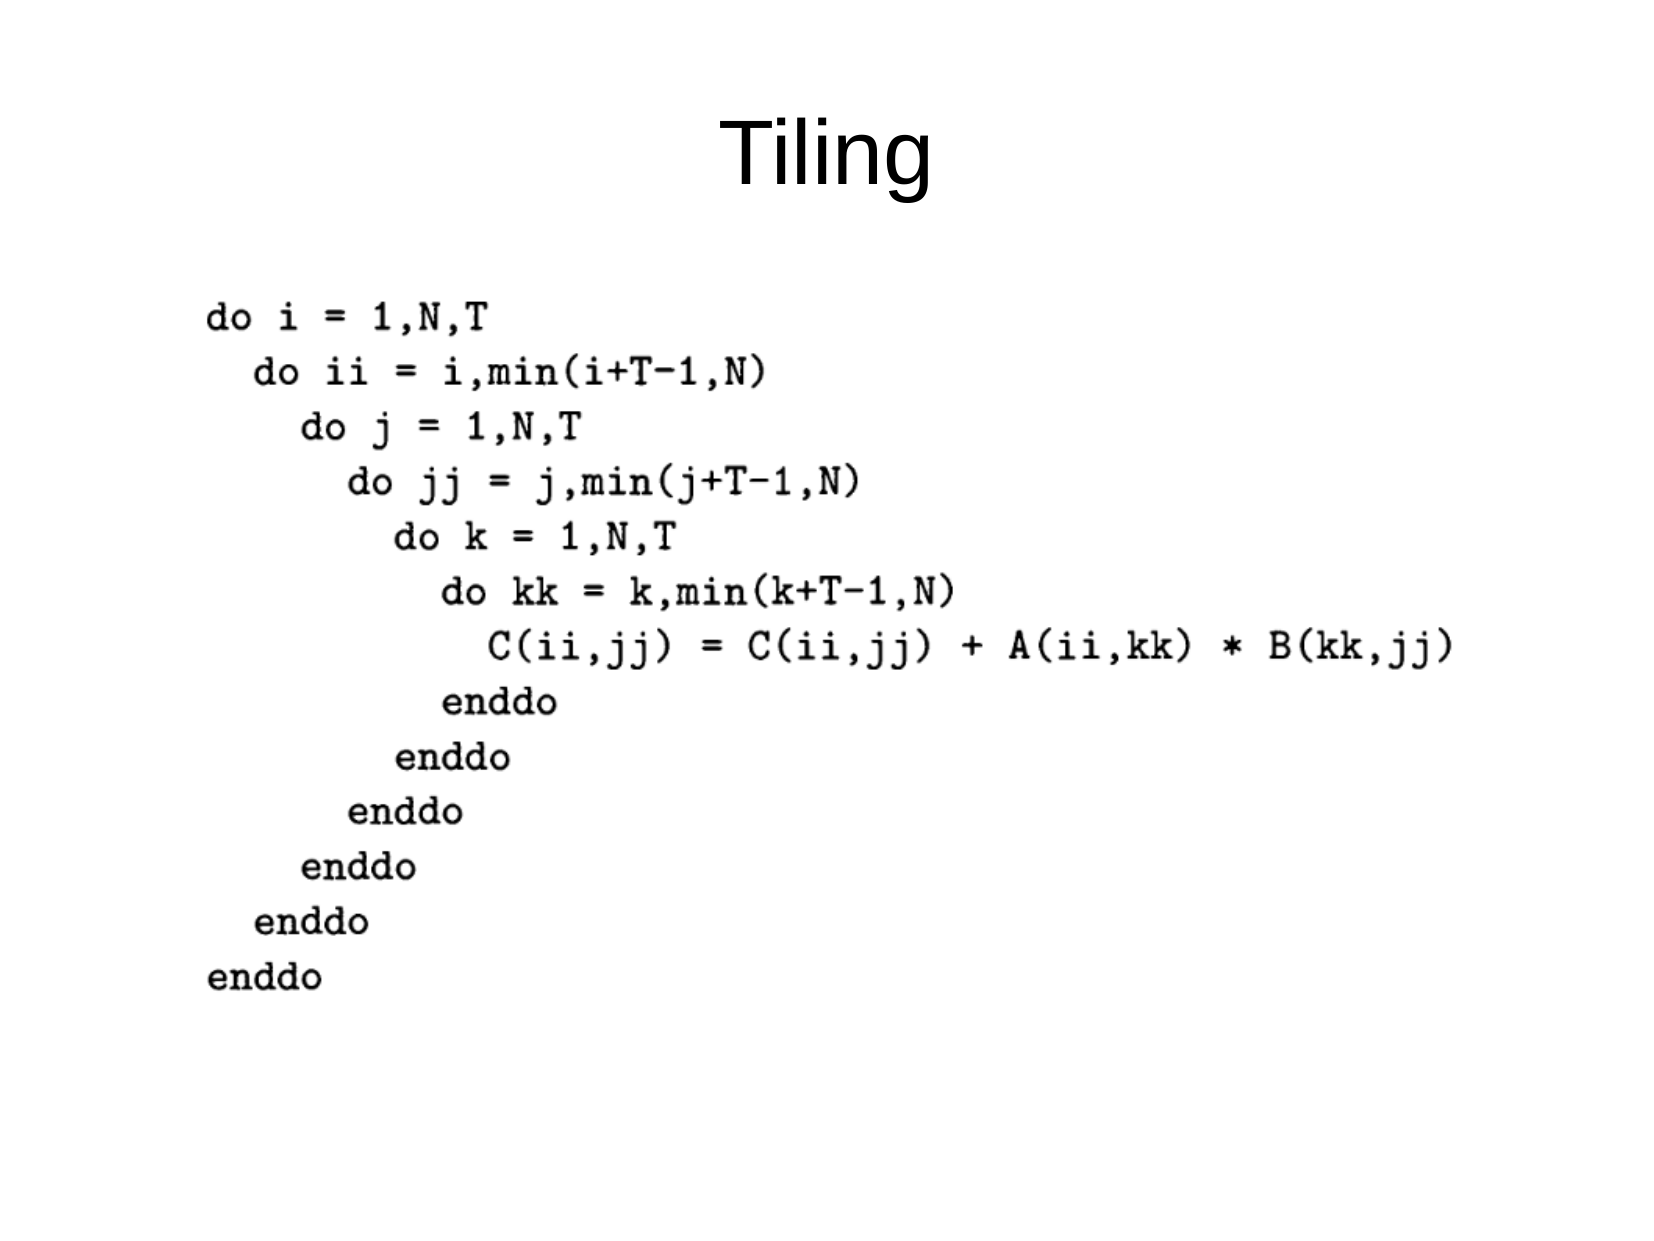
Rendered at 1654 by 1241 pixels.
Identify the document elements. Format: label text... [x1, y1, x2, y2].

title Tiling [82, 49, 1571, 257]
picture [195, 291, 1464, 1008]
